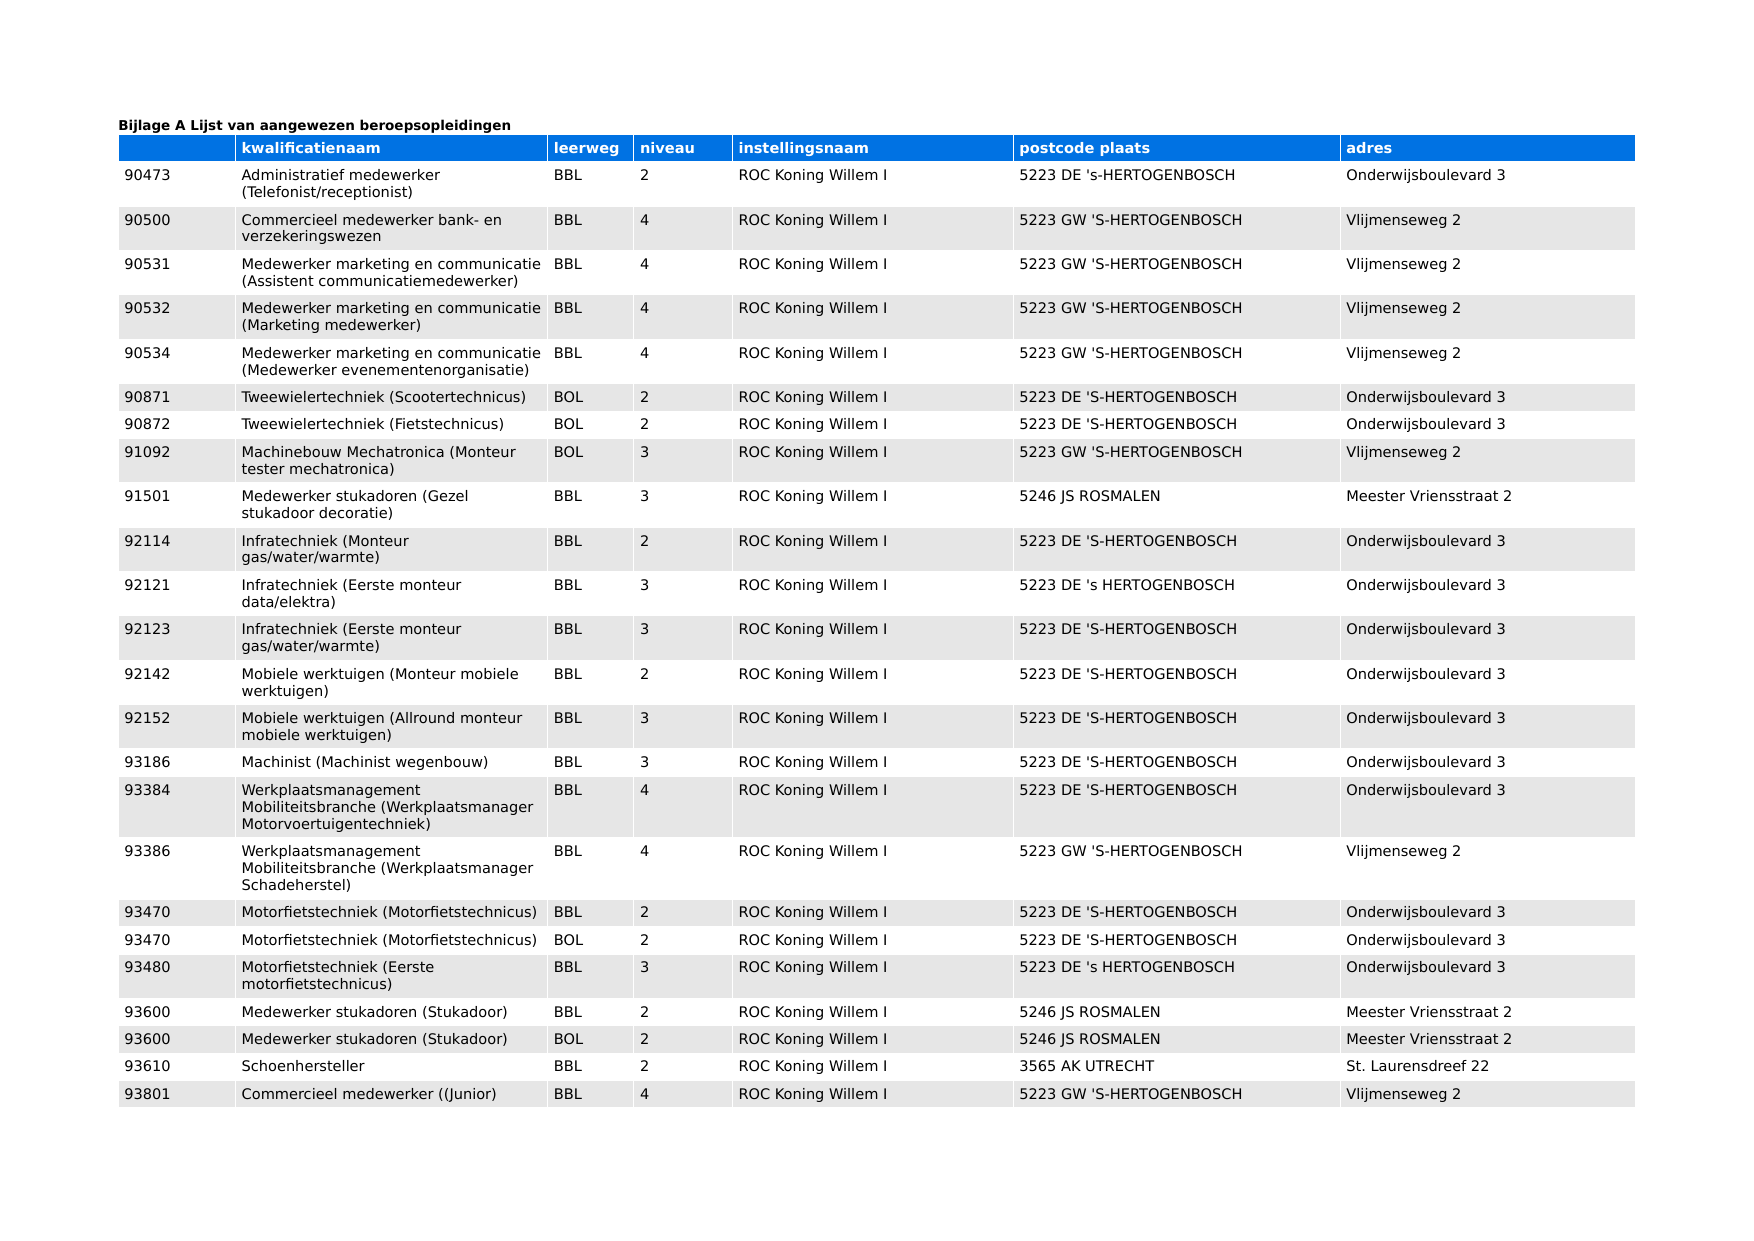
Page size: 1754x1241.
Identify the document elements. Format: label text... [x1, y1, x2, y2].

table_cell 2 [634, 528, 732, 571]
table_cell Vlijmenseweg 2 [1341, 838, 1635, 899]
table_cell 2 [634, 412, 732, 438]
table_cell 5223 GW 'S-HERTOGENBOSCH [1014, 439, 1340, 482]
table_cell 5246 JS ROSMALEN [1014, 483, 1340, 527]
table_cell Vlijmenseweg 2 [1341, 1081, 1635, 1107]
table_cell 3565 AK UTRECHT [1014, 1054, 1340, 1080]
table_cell 2 [634, 1026, 732, 1053]
table_cell Meester Vriensstraat 2 [1341, 999, 1635, 1025]
table_cell ROC Koning Willem I [733, 1026, 1013, 1053]
table_cell 5246 JS ROSMALEN [1014, 999, 1340, 1025]
table_cell Medewerker stukadoren (Gezel stukadoor decoratie) [236, 483, 547, 527]
table_cell Motorfietstechniek (Motorfietstechnicus) [236, 900, 547, 926]
table_cell Medewerker stukadoren (Stukadoor) [236, 999, 547, 1025]
table_cell 90473 [119, 162, 235, 206]
table_cell 3 [634, 955, 732, 998]
table_header Bijlage A Lijst van aangewezen beroepsopleidingen [118, 118, 1636, 134]
table_cell 93610 [119, 1054, 235, 1080]
table_cell BOL [548, 1026, 633, 1053]
table_cell Meester Vriensstraat 2 [1341, 1026, 1635, 1053]
table_cell ROC Koning Willem I [733, 340, 1013, 383]
table_cell 93470 [119, 927, 235, 953]
table_cell Tweewielertechniek (Scootertechnicus) [236, 384, 547, 411]
table_cell Infratechniek (Eerste monteur gas/water/warmte) [236, 616, 547, 660]
table_cell niveau [634, 135, 732, 161]
table_cell 93470 [119, 900, 235, 926]
table_cell 5223 GW 'S-HERTOGENBOSCH [1014, 295, 1340, 339]
table_cell 90532 [119, 295, 235, 339]
table_cell 2 [634, 661, 732, 704]
table_cell Vlijmenseweg 2 [1341, 340, 1635, 383]
table_cell St. Laurensdreef 22 [1341, 1054, 1635, 1080]
table_cell Onderwijsboulevard 3 [1341, 528, 1635, 571]
table_cell ROC Koning Willem I [733, 1081, 1013, 1107]
table_cell 91092 [119, 439, 235, 482]
table_cell Onderwijsboulevard 3 [1341, 705, 1635, 748]
table_cell ROC Koning Willem I [733, 750, 1013, 776]
table_cell ROC Koning Willem I [733, 528, 1013, 571]
table_cell 4 [634, 251, 732, 294]
table_cell Motorfietstechniek (Eerste motorfietstechnicus) [236, 955, 547, 998]
table_cell ROC Koning Willem I [733, 999, 1013, 1025]
table_cell 3 [634, 616, 732, 660]
table_cell BBL [548, 1054, 633, 1080]
table_cell ROC Koning Willem I [733, 705, 1013, 748]
table_cell 90872 [119, 412, 235, 438]
table_cell 93386 [119, 838, 235, 899]
table_cell ROC Koning Willem I [733, 1054, 1013, 1080]
table_cell ROC Koning Willem I [733, 251, 1013, 294]
table_cell 5223 GW 'S-HERTOGENBOSCH [1014, 251, 1340, 294]
table_cell 2 [634, 384, 732, 411]
table_cell instellingsnaam [733, 135, 1013, 161]
table_cell 5223 DE 's-HERTOGENBOSCH [1014, 162, 1340, 206]
table_cell ROC Koning Willem I [733, 955, 1013, 998]
table_cell Mobiele werktuigen (Monteur mobiele werktuigen) [236, 661, 547, 704]
table_cell Infratechniek (Eerste monteur data/elektra) [236, 572, 547, 615]
table_cell 5223 GW 'S-HERTOGENBOSCH [1014, 838, 1340, 899]
table_cell 93480 [119, 955, 235, 998]
table_cell kwalificatienaam [236, 135, 547, 161]
table_cell Commercieel medewerker ((Junior) [236, 1081, 547, 1107]
table_cell ROC Koning Willem I [733, 927, 1013, 953]
table_cell 5223 DE 'S-HERTOGENBOSCH [1014, 661, 1340, 704]
table_cell ROC Koning Willem I [733, 777, 1013, 837]
table_cell BBL [548, 999, 633, 1025]
table_cell BBL [548, 661, 633, 704]
table_cell 92123 [119, 616, 235, 660]
table_cell BOL [548, 412, 633, 438]
table_cell 5223 DE 'S-HERTOGENBOSCH [1014, 777, 1340, 837]
table_cell ROC Koning Willem I [733, 162, 1013, 206]
table_cell Mobiele werktuigen (Allround monteur mobiele werktuigen) [236, 705, 547, 748]
table_cell Werkplaatsmanagement Mobiliteitsbranche (Werkplaatsmanager Schadeherstel) [236, 838, 547, 899]
table_cell 5223 DE 'S-HERTOGENBOSCH [1014, 384, 1340, 411]
table_cell 5223 GW 'S-HERTOGENBOSCH [1014, 207, 1340, 250]
table_cell 93600 [119, 1026, 235, 1053]
table_cell Commercieel medewerker bank- en verzekeringswezen [236, 207, 547, 250]
table_cell 5223 DE 's HERTOGENBOSCH [1014, 955, 1340, 998]
table_cell 4 [634, 207, 732, 250]
table_cell 5223 DE 'S-HERTOGENBOSCH [1014, 412, 1340, 438]
table_cell Vlijmenseweg 2 [1341, 207, 1635, 250]
table_cell 3 [634, 750, 732, 776]
table_cell 5223 DE 's HERTOGENBOSCH [1014, 572, 1340, 615]
table_cell 5223 DE 'S-HERTOGENBOSCH [1014, 900, 1340, 926]
table_cell Meester Vriensstraat 2 [1341, 483, 1635, 527]
table_cell Motorfietstechniek (Motorfietstechnicus) [236, 927, 547, 953]
table_cell adres [1341, 135, 1635, 161]
table_cell 5223 GW 'S-HERTOGENBOSCH [1014, 1081, 1340, 1107]
table_cell Onderwijsboulevard 3 [1341, 572, 1635, 615]
table_cell 5223 DE 'S-HERTOGENBOSCH [1014, 616, 1340, 660]
table_cell postcode plaats [1014, 135, 1340, 161]
table_cell 92121 [119, 572, 235, 615]
table_cell ROC Koning Willem I [733, 661, 1013, 704]
table_cell ROC Koning Willem I [733, 483, 1013, 527]
table_cell BBL [548, 1081, 633, 1107]
table_cell Schoenhersteller [236, 1054, 547, 1080]
table_cell ROC Koning Willem I [733, 412, 1013, 438]
table_cell Onderwijsboulevard 3 [1341, 750, 1635, 776]
table_cell 2 [634, 162, 732, 206]
table_cell Onderwijsboulevard 3 [1341, 661, 1635, 704]
table_cell BBL [548, 251, 633, 294]
table_cell Machinist (Machinist wegenbouw) [236, 750, 547, 776]
table_cell 91501 [119, 483, 235, 527]
table_cell 92152 [119, 705, 235, 748]
table_cell BBL [548, 838, 633, 899]
table_cell 2 [634, 1054, 732, 1080]
table_cell BBL [548, 207, 633, 250]
table_cell BOL [548, 927, 633, 953]
table_cell 90871 [119, 384, 235, 411]
table_cell 92142 [119, 661, 235, 704]
table_cell ROC Koning Willem I [733, 572, 1013, 615]
table_cell 5223 DE 'S-HERTOGENBOSCH [1014, 750, 1340, 776]
table_cell 5223 DE 'S-HERTOGENBOSCH [1014, 705, 1340, 748]
table_cell BBL [548, 900, 633, 926]
table_cell ROC Koning Willem I [733, 207, 1013, 250]
table_cell BBL [548, 750, 633, 776]
table_cell BBL [548, 955, 633, 998]
table_cell BBL [548, 295, 633, 339]
table_cell Werkplaatsmanagement Mobiliteitsbranche (Werkplaatsmanager Motorvoertuigentechniek) [236, 777, 547, 837]
table_cell 5223 GW 'S-HERTOGENBOSCH [1014, 340, 1340, 383]
table_cell Onderwijsboulevard 3 [1341, 777, 1635, 837]
table_cell Medewerker marketing en communicatie (Marketing medewerker) [236, 295, 547, 339]
table_cell 4 [634, 1081, 732, 1107]
table_cell 4 [634, 295, 732, 339]
table_cell BBL [548, 162, 633, 206]
table_cell Infratechniek (Monteur gas/water/warmte) [236, 528, 547, 571]
table_cell 4 [634, 838, 732, 899]
table_cell 90531 [119, 251, 235, 294]
table_cell BBL [548, 483, 633, 527]
table_cell Vlijmenseweg 2 [1341, 251, 1635, 294]
table_cell 3 [634, 483, 732, 527]
table_cell [119, 135, 235, 161]
table_cell ROC Koning Willem I [733, 295, 1013, 339]
table_cell 3 [634, 572, 732, 615]
table_cell Tweewielertechniek (Fietstechnicus) [236, 412, 547, 438]
table_cell BOL [548, 384, 633, 411]
table_cell Medewerker marketing en communicatie (Assistent communicatiemedewerker) [236, 251, 547, 294]
table_cell leerweg [548, 135, 633, 161]
table_cell Onderwijsboulevard 3 [1341, 927, 1635, 953]
table_cell 93801 [119, 1081, 235, 1107]
table_cell ROC Koning Willem I [733, 616, 1013, 660]
table_cell 2 [634, 900, 732, 926]
table_cell Administratief medewerker (Telefonist/receptionist) [236, 162, 547, 206]
table_cell 4 [634, 340, 732, 383]
table_cell ROC Koning Willem I [733, 900, 1013, 926]
table_cell Vlijmenseweg 2 [1341, 439, 1635, 482]
table_cell 2 [634, 927, 732, 953]
table_cell ROC Koning Willem I [733, 439, 1013, 482]
table_cell BBL [548, 340, 633, 383]
table_cell Machinebouw Mechatronica (Monteur tester mechatronica) [236, 439, 547, 482]
table_cell BBL [548, 572, 633, 615]
table_cell 90500 [119, 207, 235, 250]
table_cell BBL [548, 777, 633, 837]
table_cell Medewerker stukadoren (Stukadoor) [236, 1026, 547, 1053]
table_cell 4 [634, 777, 732, 837]
table_cell Onderwijsboulevard 3 [1341, 412, 1635, 438]
table_cell Onderwijsboulevard 3 [1341, 616, 1635, 660]
table_cell 92114 [119, 528, 235, 571]
table_cell ROC Koning Willem I [733, 384, 1013, 411]
table_cell 2 [634, 999, 732, 1025]
table_cell ROC Koning Willem I [733, 838, 1013, 899]
table_cell Onderwijsboulevard 3 [1341, 955, 1635, 998]
table_cell Onderwijsboulevard 3 [1341, 162, 1635, 206]
table_cell 93600 [119, 999, 235, 1025]
table_cell 5246 JS ROSMALEN [1014, 1026, 1340, 1053]
table_cell Onderwijsboulevard 3 [1341, 384, 1635, 411]
table_cell 3 [634, 705, 732, 748]
table_cell BBL [548, 616, 633, 660]
table_cell Medewerker marketing en communicatie (Medewerker evenementenorganisatie) [236, 340, 547, 383]
table_cell 90534 [119, 340, 235, 383]
table_cell BOL [548, 439, 633, 482]
table_cell Onderwijsboulevard 3 [1341, 900, 1635, 926]
table_cell Vlijmenseweg 2 [1341, 295, 1635, 339]
table_cell 3 [634, 439, 732, 482]
table_cell 5223 DE 'S-HERTOGENBOSCH [1014, 528, 1340, 571]
table_cell 5223 DE 'S-HERTOGENBOSCH [1014, 927, 1340, 953]
table_cell 93186 [119, 750, 235, 776]
table_cell BBL [548, 528, 633, 571]
table_cell 93384 [119, 777, 235, 837]
table_cell BBL [548, 705, 633, 748]
